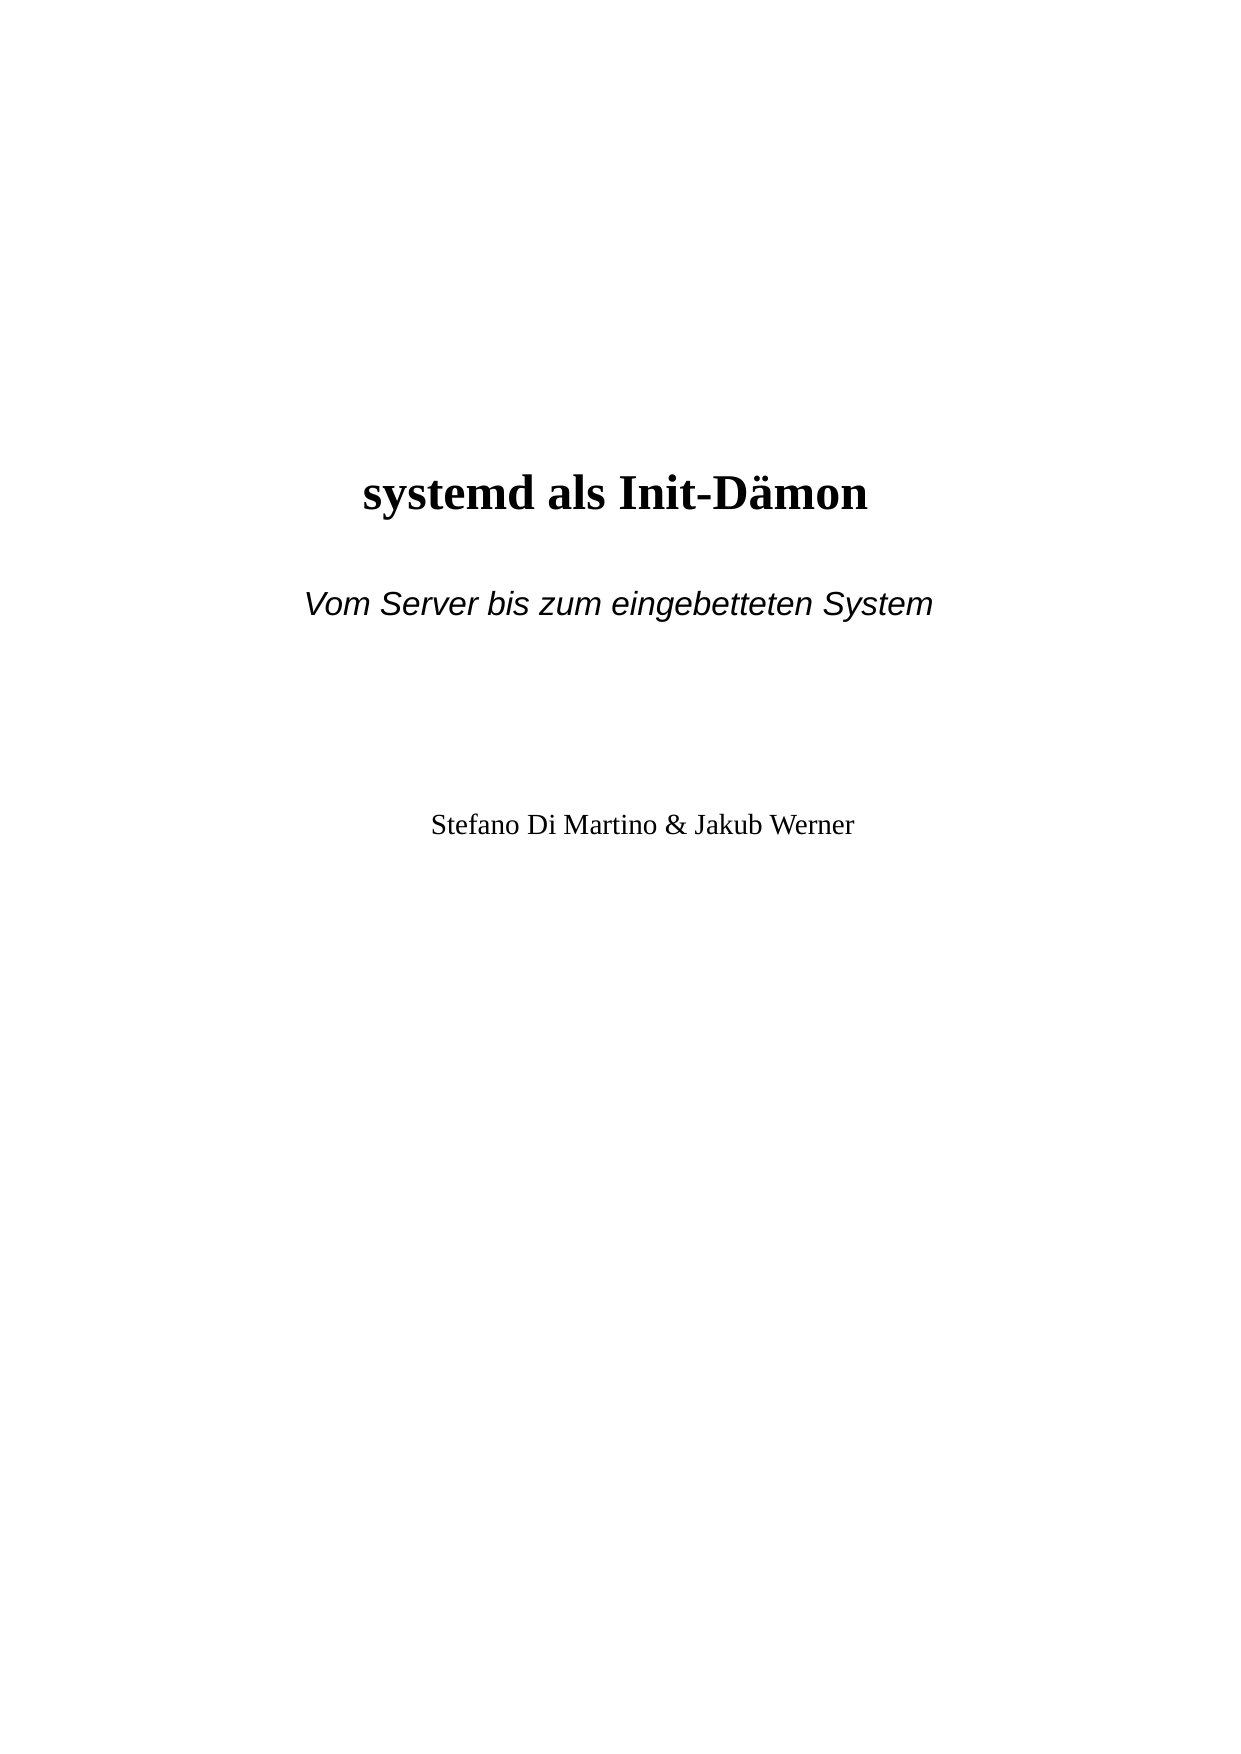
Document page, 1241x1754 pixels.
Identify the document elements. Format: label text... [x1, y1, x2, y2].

text Stefano Di Martino & Jakub Werner [118, 807, 1122, 841]
title systemd als Init-Dämon [118, 463, 1122, 521]
subtitle Vom Server bis zum eingebetteten System [118, 546, 1122, 622]
